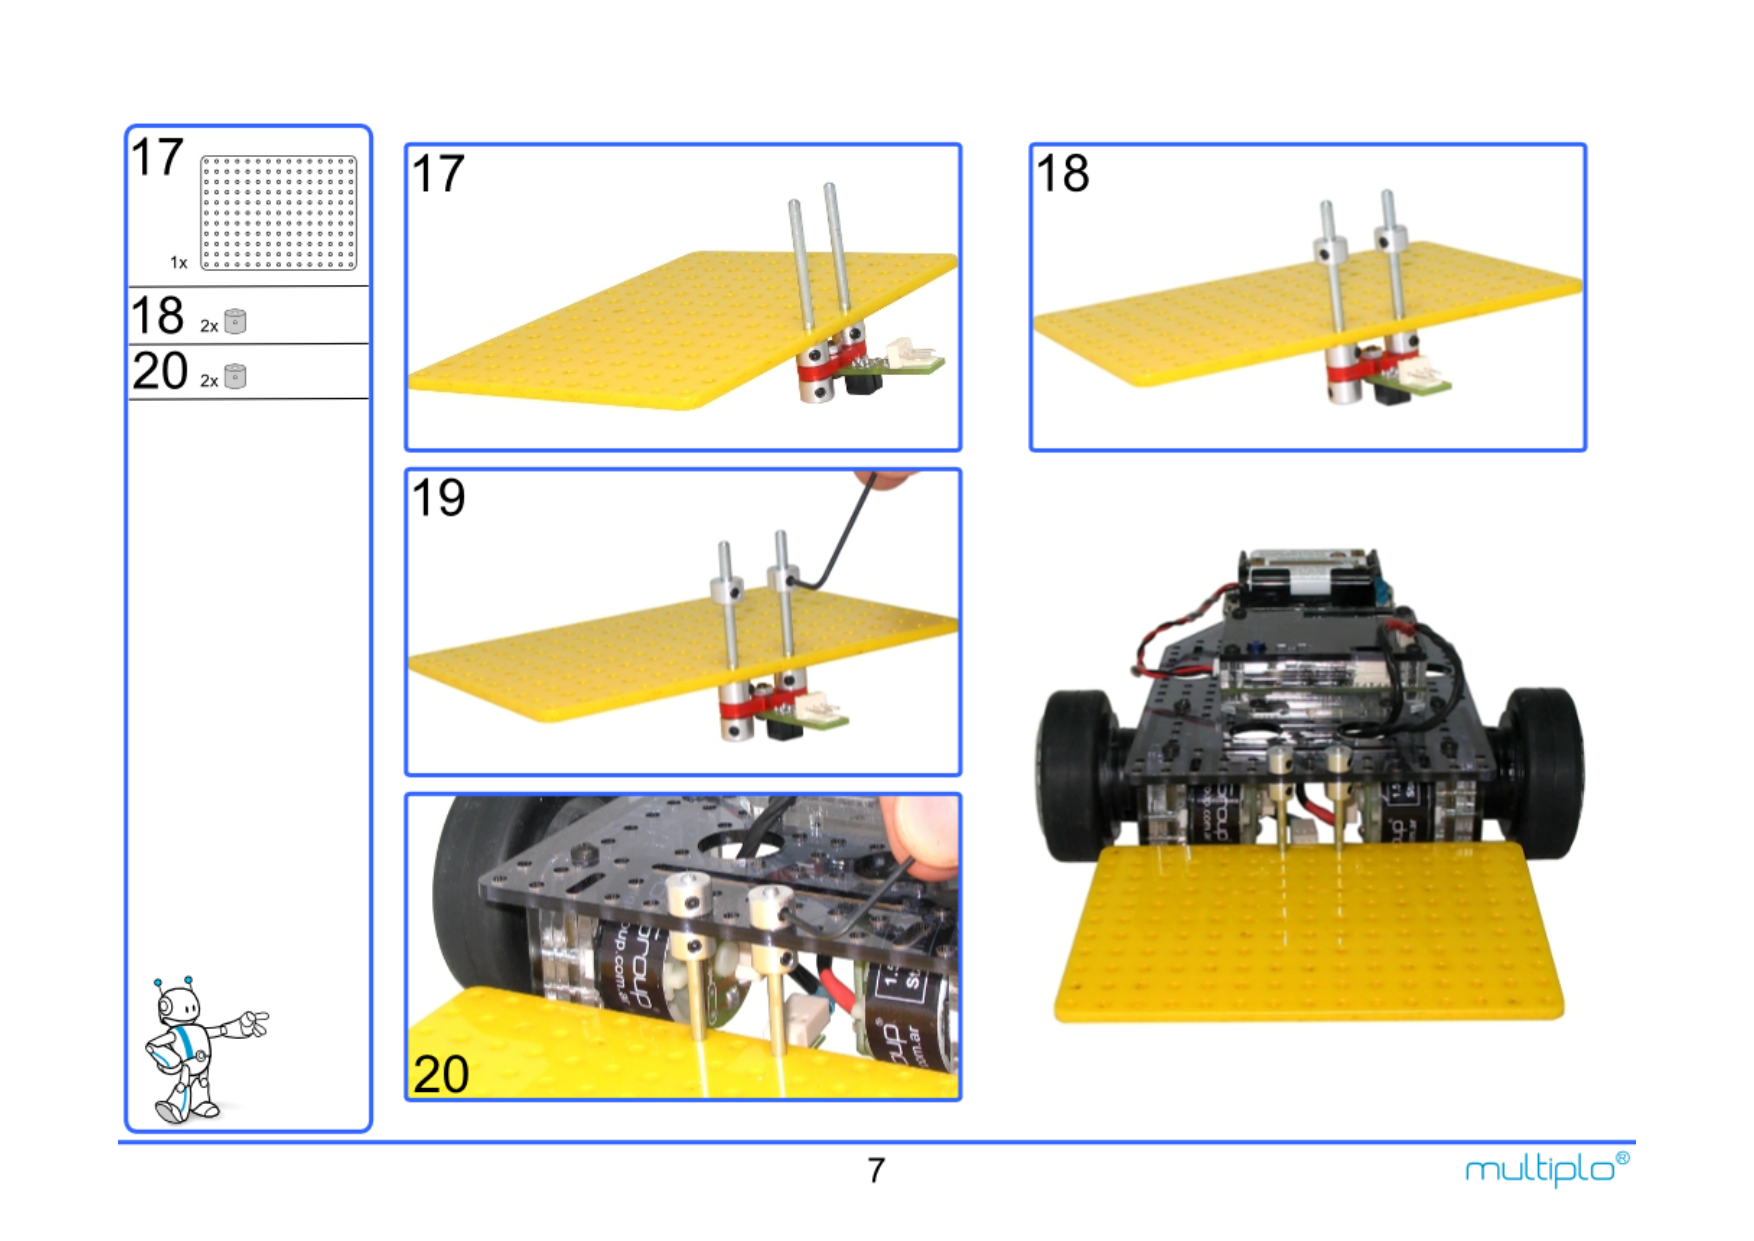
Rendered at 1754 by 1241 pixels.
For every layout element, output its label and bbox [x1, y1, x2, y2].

picture [118, 118, 1636, 1192]
